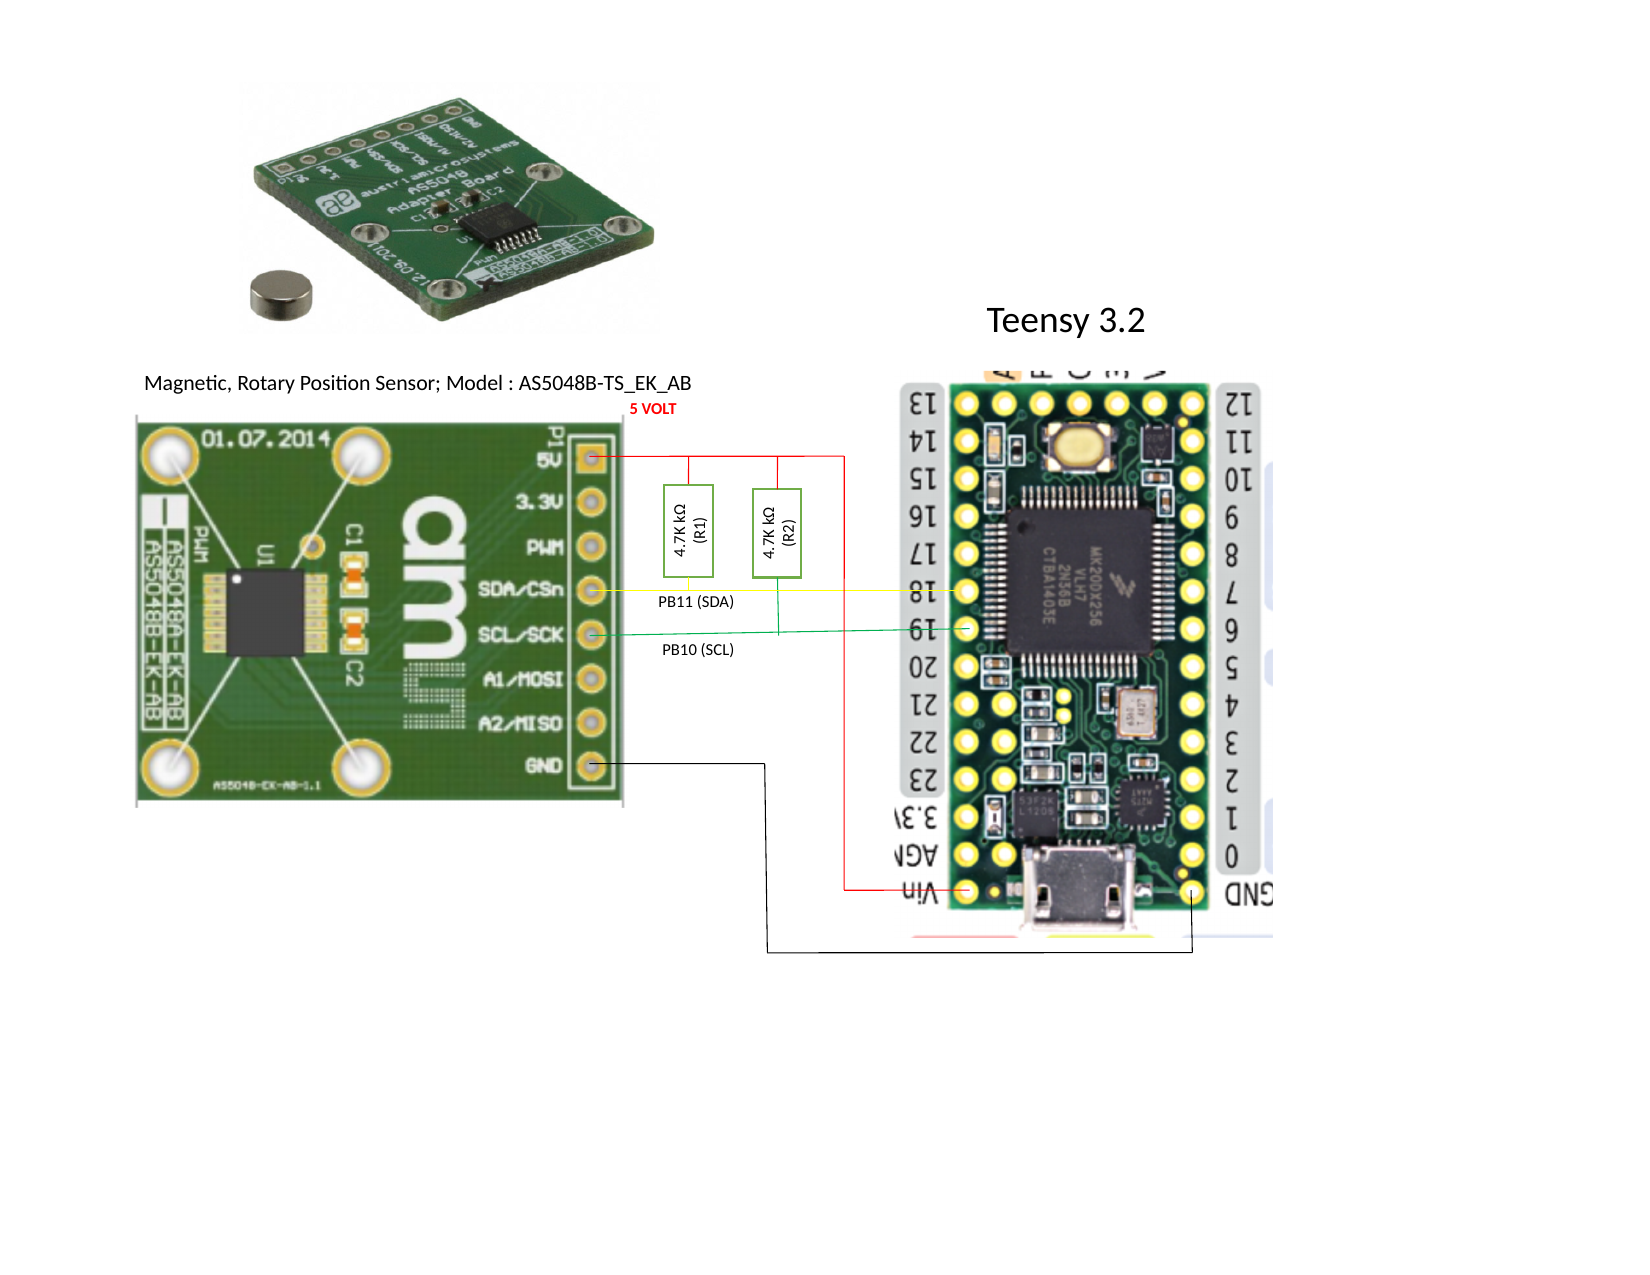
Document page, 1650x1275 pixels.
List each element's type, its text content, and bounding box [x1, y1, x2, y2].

picture [131, 414, 630, 808]
text_box PB10 (SCL) [647, 634, 750, 667]
picture [239, 82, 660, 334]
text_box PB11 (SDA) [643, 591, 750, 619]
text_box Teensy 3.2 [971, 287, 1161, 348]
text_box PB11 (SDA) [643, 583, 750, 590]
text_box Magnetic, Rotary Position Sensor; Model : AS5048B-TS_EK_AB [129, 361, 708, 403]
text_box 4.7K kΩ (R2) [753, 489, 802, 578]
picture [894, 370, 1273, 938]
text_box 5 VOLT [614, 403, 692, 426]
text_box 4.7K kΩ (R1) [664, 485, 713, 577]
